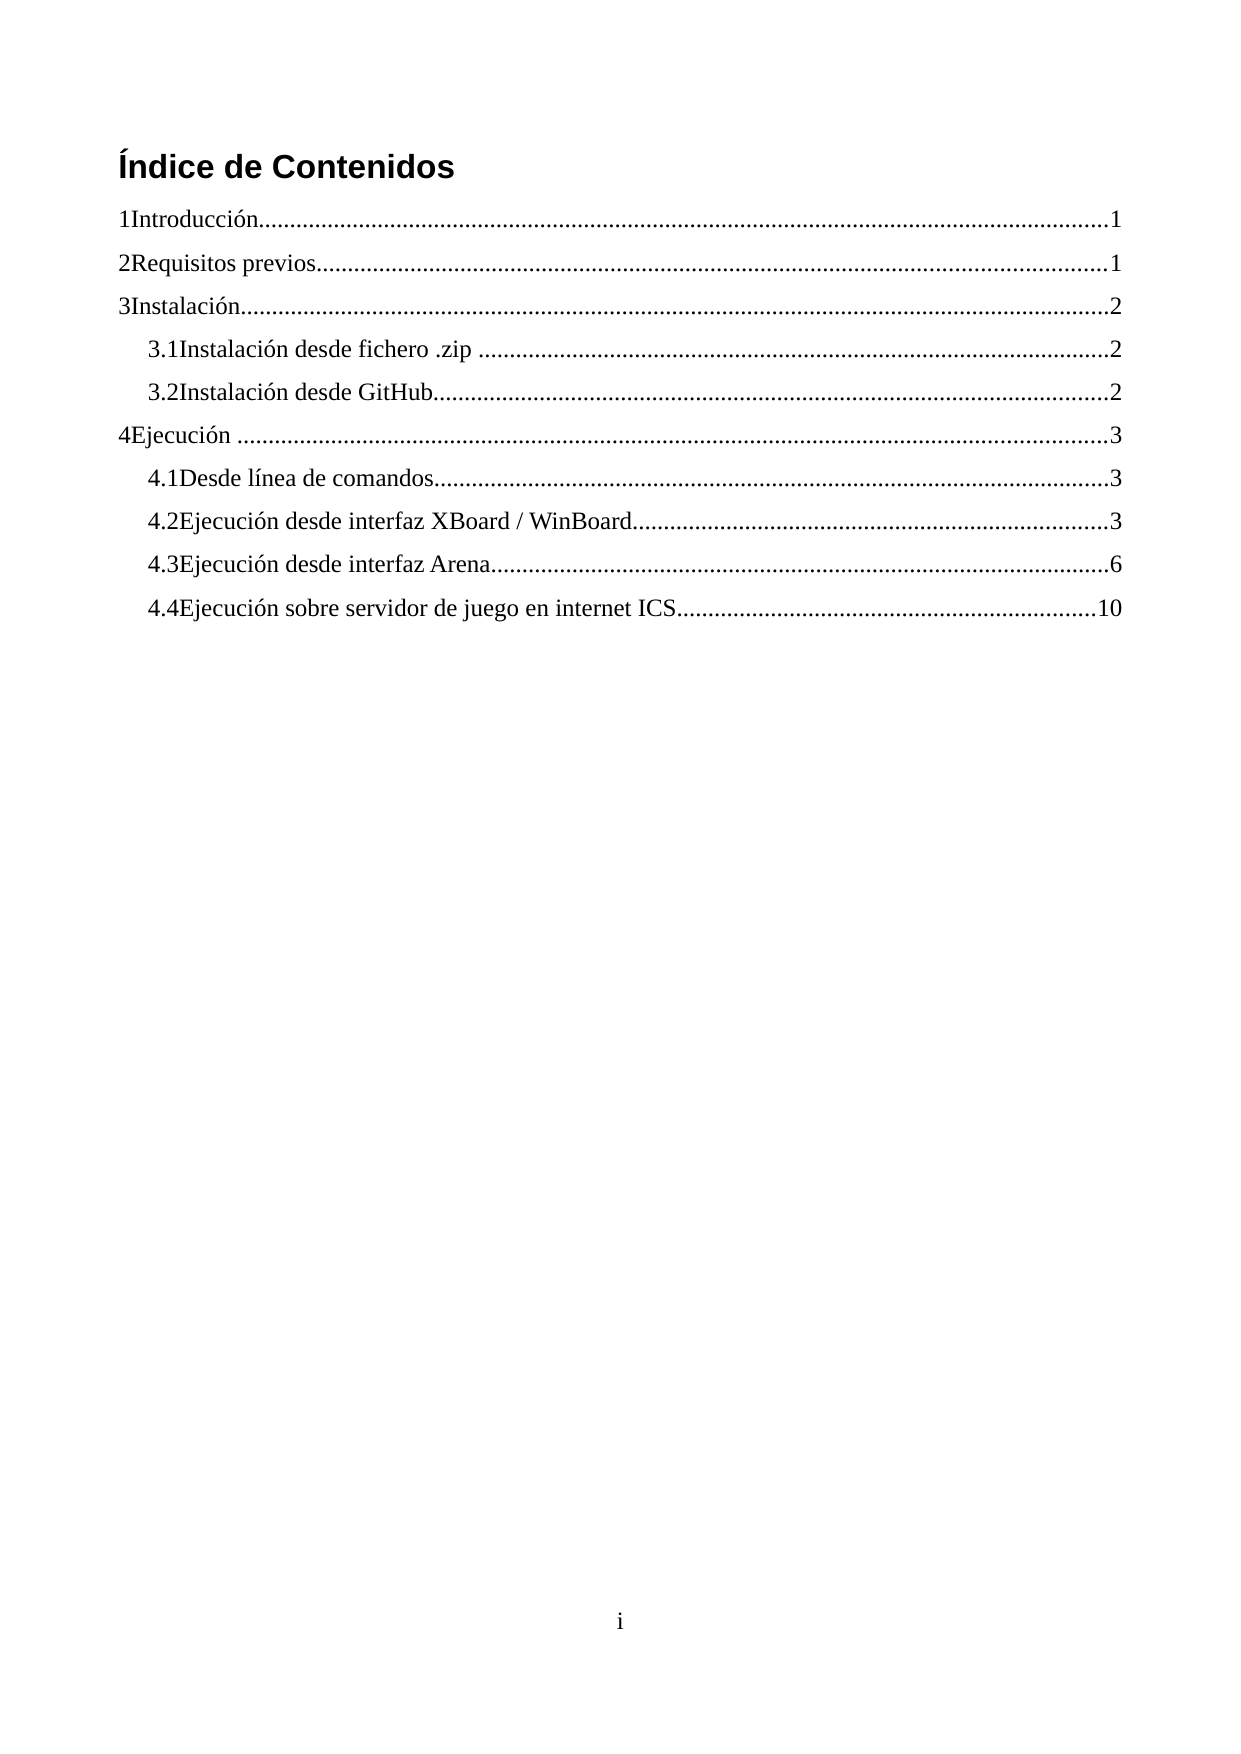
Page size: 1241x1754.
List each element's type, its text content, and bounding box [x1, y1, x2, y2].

text 3.1Instalación desde fichero .zip 2 [148, 334, 1122, 363]
text 1Introducción 1 [118, 204, 1122, 233]
text 4.2Ejecución desde interfaz XBoard / WinBoard 3 [148, 506, 1122, 535]
text 2Requisitos previos 1 [118, 248, 1122, 276]
text 4.4Ejecución sobre servidor de juego en internet ICS 10 [148, 593, 1122, 621]
text 4.3Ejecución desde interfaz Arena 6 [148, 549, 1122, 578]
text 4.1Desde línea de comandos 3 [148, 463, 1122, 492]
text 3Instalación 2 [118, 291, 1122, 319]
subtitle Índice de Contenidos [118, 147, 1122, 185]
text 4Ejecución 3 [118, 420, 1122, 449]
text 3.2Instalación desde GitHub 2 [148, 377, 1122, 406]
